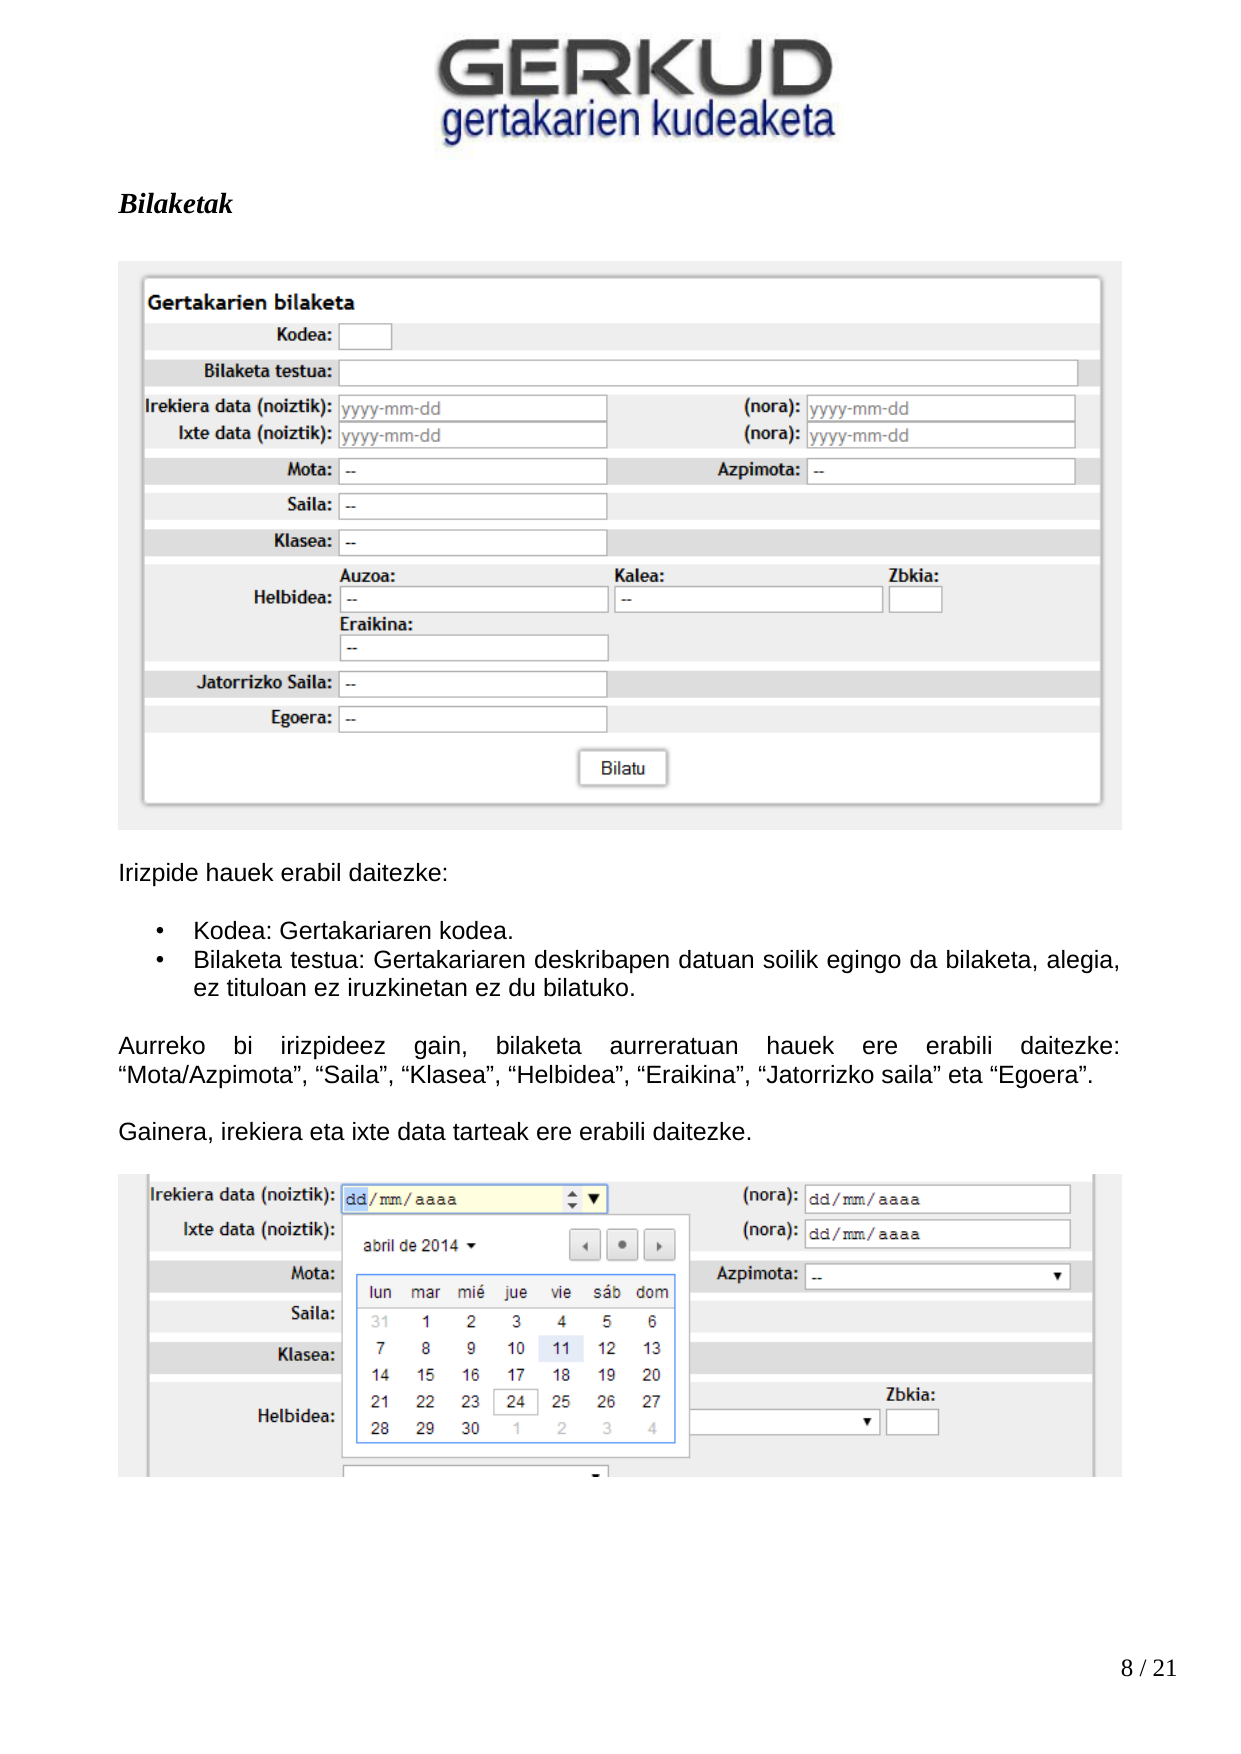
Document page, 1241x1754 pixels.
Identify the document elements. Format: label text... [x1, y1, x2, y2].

picture [118, 261, 1123, 830]
subtitle Bilaketak [118, 186, 1122, 220]
list Kodea: Gertakariaren kodea. [156, 916, 1122, 944]
picture [434, 23, 844, 160]
picture [118, 1174, 1123, 1477]
text Gainera, irekiera eta ixte data tarteak ere erabili daitezke. [118, 1117, 1122, 1146]
text Irizpide hauek erabil daitezke: [118, 858, 1122, 887]
text Aurreko bi irizpideez gain, bilaketa aurreratuan hauek ere erabili daitezke: “Mota/Azpimota”, “Saila”, “Klasea”, “Helbidea”, “Eraikina”, “Jatorrizko saila” eta “Egoera”. [118, 1031, 1122, 1088]
list Bilaketa testua: Gertakariaren deskribapen datuan soilik egingo da bilaketa, alegia, ez tituloan ez iruzkinetan ez du bilatuko. [156, 944, 1122, 1002]
